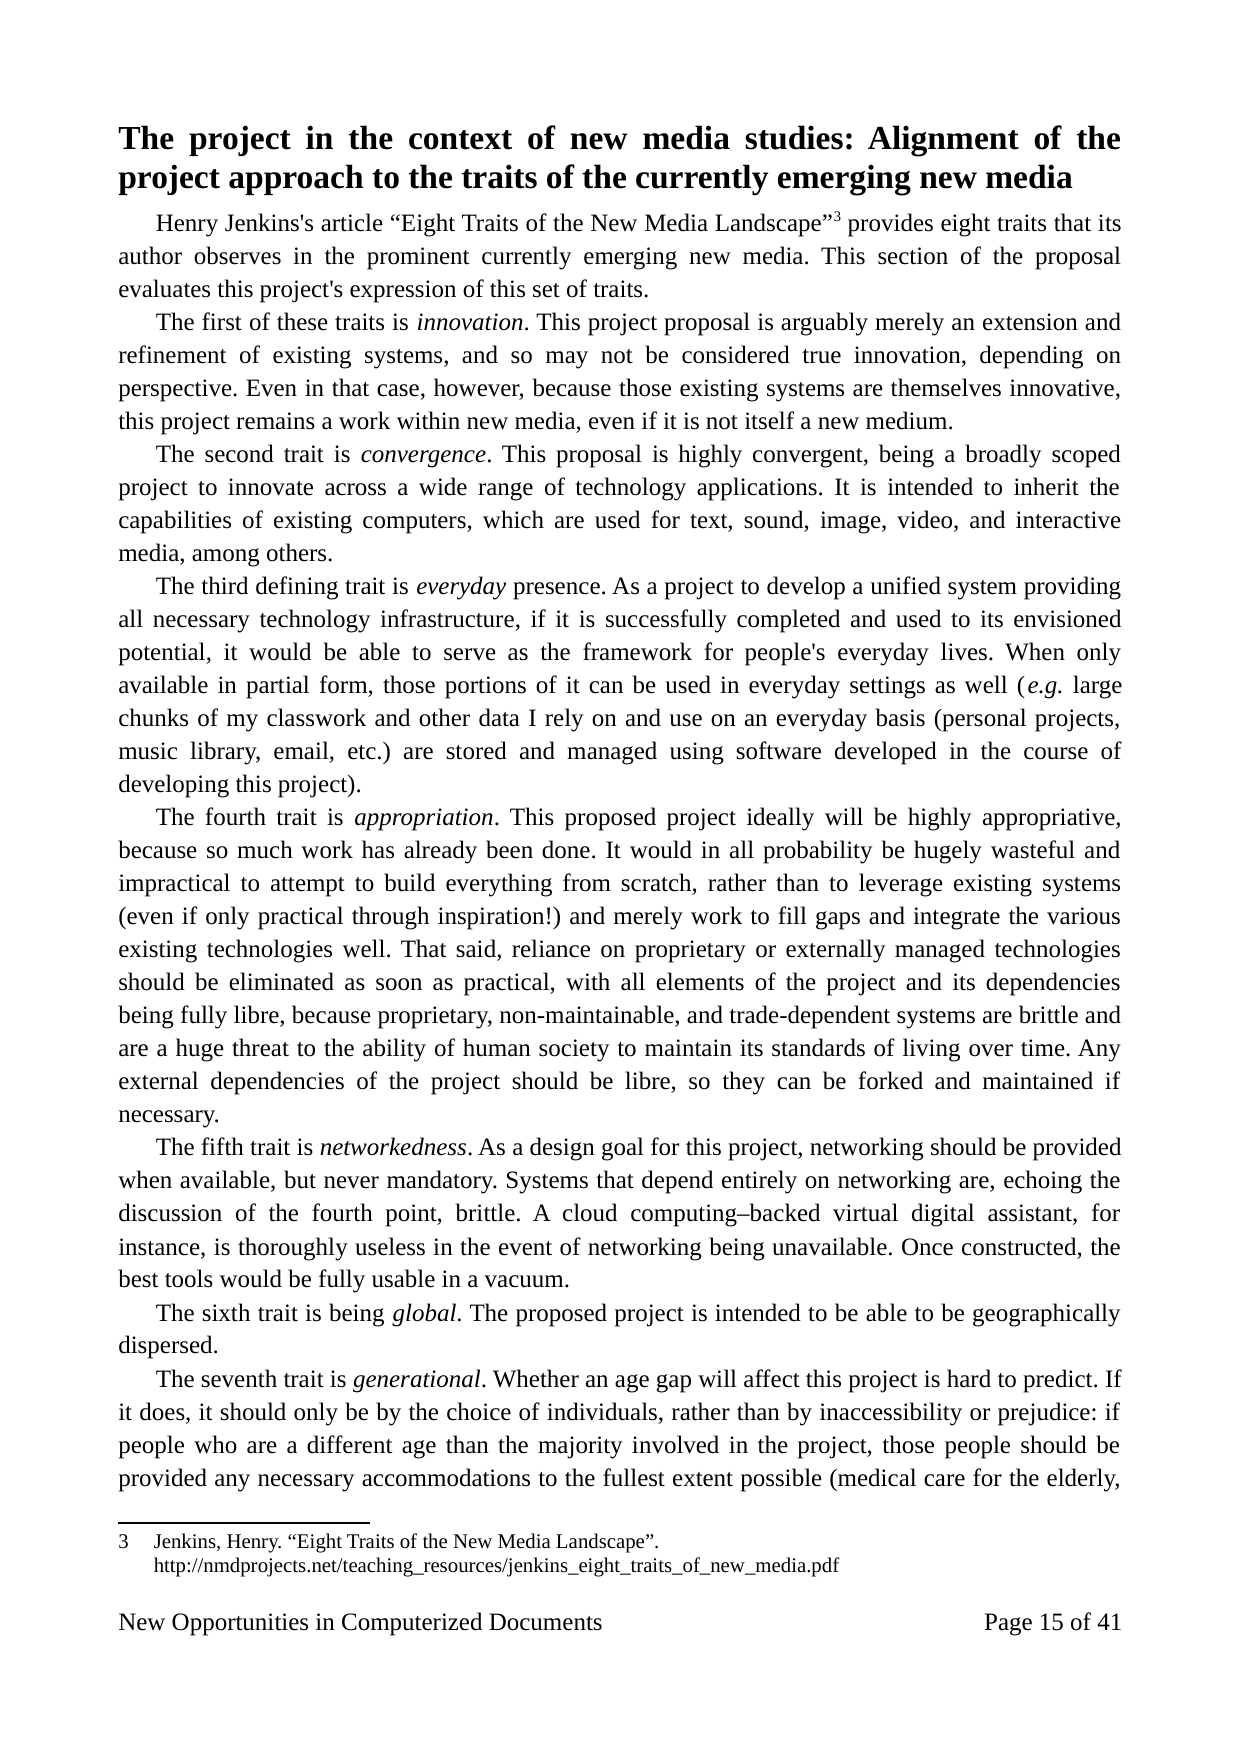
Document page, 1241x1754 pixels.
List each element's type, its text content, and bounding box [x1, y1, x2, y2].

text The second trait is convergence. This proposal is highly convergent, being a broadly scoped project to innovate across a wide range of technology applications. It is intended to inherit the capabilities of existing computers, which are used for text, sound, image, video, and interactive media, among others. [118, 439, 1122, 567]
text The first of these traits is innovation. This project proposal is arguably merely an extension and refinement of existing systems, and so may not be considered true innovation, depending on perspective. Even in that case, however, because those existing systems are themselves innovative, this project remains a work within new media, even if it is not itself a new medium. [118, 307, 1122, 435]
subtitle The project in the context of new media studies: Alignment of the project approach to the traits of the currently emerging new media [118, 118, 1122, 195]
text The seventh trait is generational. Whether an age gap will affect this project is hard to predict. If it does, it should only be by the choice of individuals, rather than by inaccessibility or prejudice: if people who are a different age than the majority involved in the project, those people should be provided any necessary accommodations to the fullest extent possible (medical care for the elderly, [118, 1364, 1122, 1491]
text The fifth trait is networkedness. As a design goal for this project, networking should be provided when available, but never mandatory. Systems that depend entirely on networking are, echoing the discussion of the fourth point, brittle. A cloud computing–backed virtual digital assistant, for instance, is thoroughly useless in the event of networking being unavailable. Once constructed, the best tools would be fully usable in a vacuum. [118, 1132, 1122, 1293]
text Henry Jenkins's article “Eight Traits of the New Media Landscape” provides eight traits that its author observes in the prominent currently emerging new media. This section of the proposal evaluates this project's expression of this set of traits. [118, 208, 1122, 303]
text The third defining trait is everyday presence. As a project to develop a unified system providing all necessary technology infrastructure, if it is successfully completed and used to its envisioned potential, it would be able to serve as the framework for people's everyday lives. When only available in partial form, those portions of it can be used in everyday settings as well (e.g. large chunks of my classwork and other data I rely on and use on an everyday basis (personal projects, music library, email, etc.) are stored and managed using software developed in the course of developing this project). [118, 571, 1122, 798]
text Jenkins, Henry. “Eight Traits of the New Media Landscape”. http://nmdprojects.net/teaching_resources/jenkins_eight_traits_of_new_media.pdf [118, 1529, 1122, 1577]
text The sixth trait is being global. The proposed project is intended to be able to be geographically dispersed. [118, 1298, 1122, 1359]
text The fourth trait is appropriation. This proposed project ideally will be highly appropriative, because so much work has already been done. It would in all probability be hugely wasteful and impractical to attempt to build everything from scratch, rather than to leverage existing systems (even if only practical through inspiration!) and merely work to fill gaps and integrate the various existing technologies well. That said, reliance on proprietary or externally managed technologies should be eliminated as soon as practical, with all elements of the project and its dependencies being fully libre, because proprietary, non-maintainable, and trade-dependent systems are brittle and are a huge threat to the ability of human society to maintain its standards of living over time. Any external dependencies of the project should be libre, so they can be forked and maintained if necessary. [118, 802, 1122, 1128]
